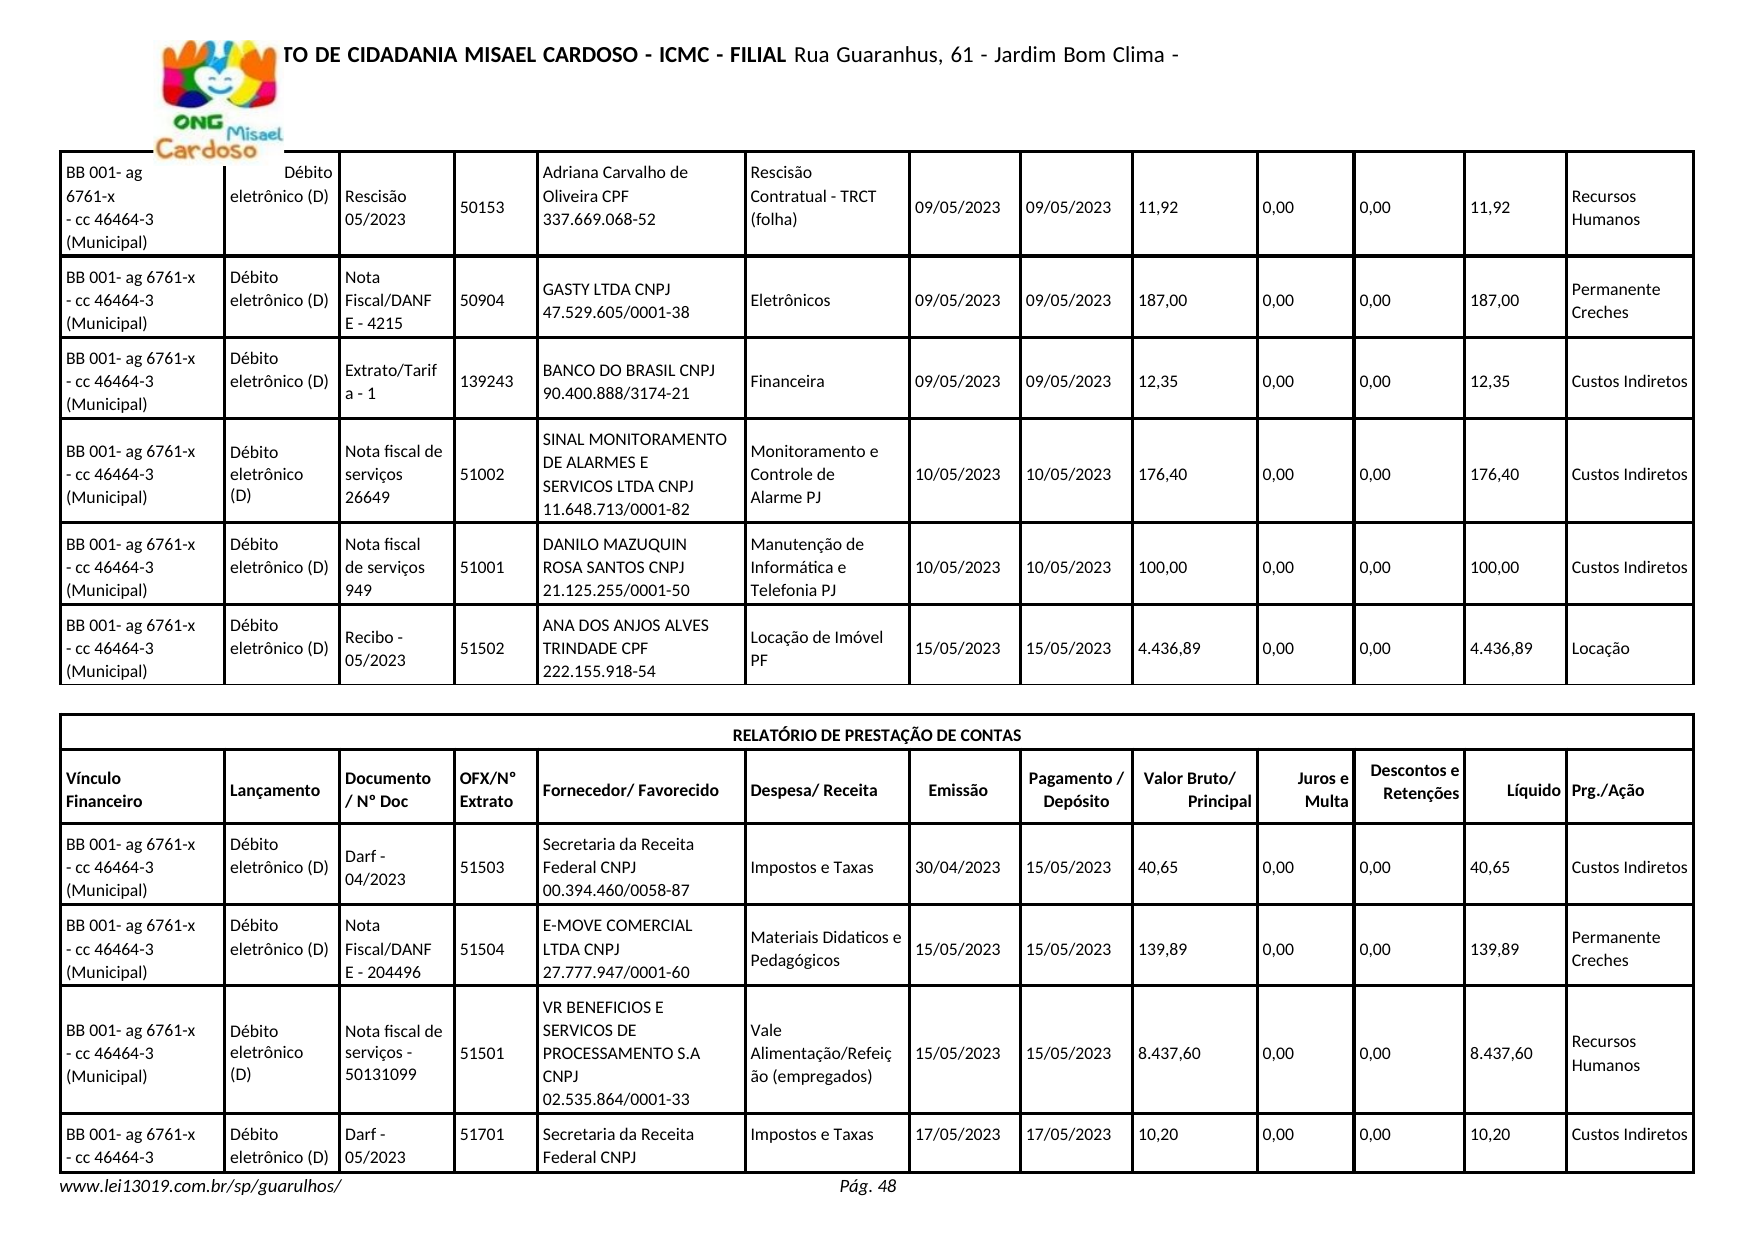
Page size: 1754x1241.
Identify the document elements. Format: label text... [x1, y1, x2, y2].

table_cell 0,00 [1259, 987, 1352, 1112]
table_cell Monitoramento e Controle de Alarme PJ [747, 420, 908, 521]
table_cell Despesa/ Receita [747, 751, 908, 822]
table_cell 15/05/2023 [1022, 825, 1131, 903]
table_cell E-MOVE COMERCIAL LTDA CNPJ 27.777.947/0001-60 [539, 906, 744, 984]
table_cell 30/04/2023 [911, 825, 1019, 903]
table_cell 176,40 [1134, 420, 1256, 521]
table_cell Juros e Multa [1259, 751, 1352, 822]
table_cell BANCO DO BRASIL CNPJ 90.400.888/3174-21 [539, 339, 744, 417]
table_cell BB 001- ag 6761-x - cc 46464-3 (Municipal) [62, 420, 223, 521]
table_cell Documento / Nº Doc [341, 751, 453, 822]
table_cell Débito eletrônico (D) [226, 524, 338, 602]
table_cell Custos Indiretos [1568, 339, 1692, 417]
table_cell 12,35 [1466, 339, 1565, 417]
table_cell Nota Fiscal/DANF E - 204496 [341, 906, 453, 984]
table_cell Locação de Imóvel PF [747, 606, 908, 684]
table_cell Darf - 05/2023 [341, 1115, 453, 1171]
table_cell 187,00 [1134, 258, 1256, 336]
table_cell Prg./Ação [1568, 751, 1692, 822]
table_cell Débito eletrônico (D) [226, 906, 338, 984]
table_cell Lançamento [226, 751, 338, 822]
table_cell Débito eletrônico (D) [226, 339, 338, 417]
table_cell Manutenção de Informática e Telefonia PJ [747, 524, 908, 602]
table_cell BB 001- ag 6761-x - cc 46464-3 (Municipal) [62, 987, 223, 1112]
table_cell 51502 [456, 606, 536, 684]
table_cell Secretaria da Receita Federal CNPJ 00.394.460/0058-87 [539, 825, 744, 903]
table_cell 15/05/2023 [911, 987, 1019, 1112]
table_cell Adriana Carvalho de Oliveira CPF 337.669.068-52 [539, 153, 744, 254]
table_cell 4.436,89 [1134, 606, 1256, 684]
table_cell Nota fiscal de serviços - 50131099 [341, 987, 453, 1112]
table_cell 0,00 [1356, 420, 1463, 521]
table_cell Recursos Humanos [1568, 987, 1692, 1112]
table_cell 0,00 [1259, 825, 1352, 903]
table_cell ANA DOS ANJOS ALVES TRINDADE CPF 222.155.918-54 [539, 606, 744, 684]
table_cell Darf - 04/2023 [341, 825, 453, 903]
table_cell 15/05/2023 [1022, 606, 1131, 684]
table_cell BB 001- ag 6761-x - cc 46464-3 (Municipal) [62, 825, 223, 903]
table_cell 0,00 [1356, 987, 1463, 1112]
table_cell 0,00 [1259, 606, 1352, 684]
table_cell 51001 [456, 524, 536, 602]
table_cell 09/05/2023 [1022, 153, 1131, 254]
table_cell 11,92 [1466, 153, 1565, 254]
table_cell Vínculo Financeiro [62, 751, 223, 822]
table_cell 10/05/2023 [911, 420, 1019, 521]
table_cell Recibo - 05/2023 [341, 606, 453, 684]
table_cell 51503 [456, 825, 536, 903]
table_cell Recursos Humanos [1568, 153, 1692, 254]
table_cell 17/05/2023 [1022, 1115, 1131, 1171]
table_cell 10,20 [1134, 1115, 1256, 1171]
table_cell 0,00 [1356, 906, 1463, 984]
table_cell BB 001- ag 6761-x - cc 46464-3 (Municipal) [62, 606, 223, 684]
table_cell 09/05/2023 [911, 339, 1019, 417]
table_cell 17/05/2023 [911, 1115, 1019, 1171]
table_cell 8.437,60 [1134, 987, 1256, 1112]
table_cell 51501 [456, 987, 536, 1112]
table_cell 15/05/2023 [1022, 987, 1131, 1112]
table_cell 10,20 [1466, 1115, 1565, 1171]
table_cell Financeira [747, 339, 908, 417]
table_cell 0,00 [1356, 153, 1463, 254]
table_cell 100,00 [1466, 524, 1565, 602]
table_cell Custos Indiretos [1568, 524, 1692, 602]
table_cell 139,89 [1466, 906, 1565, 984]
table_cell BB 001- ag 6761-x - cc 46464-3 (Municipal) [62, 524, 223, 602]
table_cell 0,00 [1356, 258, 1463, 336]
table_cell 0,00 [1356, 1115, 1463, 1171]
table_cell Custos Indiretos [1568, 420, 1692, 521]
table_cell 12,35 [1134, 339, 1256, 417]
table_cell Valor Bruto/ Principal [1134, 751, 1256, 822]
table_cell GASTY LTDA CNPJ 47.529.605/0001-38 [539, 258, 744, 336]
table_cell DANILO MAZUQUIN ROSA SANTOS CNPJ 21.125.255/0001-50 [539, 524, 744, 602]
table_cell VR BENEFICIOS E SERVICOS DE PROCESSAMENTO S.A CNPJ 02.535.864/0001-33 [539, 987, 744, 1112]
table_cell 100,00 [1134, 524, 1256, 602]
table_cell Rescisão Contratual - TRCT (folha) [747, 153, 908, 254]
table_header RELATÓRIO DE PRESTAÇÃO DE CONTAS [62, 716, 1692, 747]
table_cell Impostos e Taxas [747, 1115, 908, 1171]
table_cell 176,40 [1466, 420, 1565, 521]
table_cell 8.437,60 [1466, 987, 1565, 1112]
table_cell 10/05/2023 [1022, 420, 1131, 521]
table_cell Secretaria da Receita Federal CNPJ [539, 1115, 744, 1171]
table_cell 0,00 [1356, 339, 1463, 417]
table_cell Débito eletrônico (D) [226, 420, 338, 521]
table_cell 50904 [456, 258, 536, 336]
table_cell 51504 [456, 906, 536, 984]
table_cell 10/05/2023 [1022, 524, 1131, 602]
table_cell Débito eletrônico (D) [226, 606, 338, 684]
table_cell Débito eletrônico (D) [226, 825, 338, 903]
table_cell 15/05/2023 [911, 606, 1019, 684]
table_cell 11,92 [1134, 153, 1256, 254]
table_cell BB 001- ag 6761-x - cc 46464-3 [62, 1115, 223, 1171]
table_cell SINAL MONITORAMENTO DE ALARMES E SERVICOS LTDA CNPJ 11.648.713/0001-82 [539, 420, 744, 521]
table_cell 09/05/2023 [911, 258, 1019, 336]
table_cell 4.436,89 [1466, 606, 1565, 684]
table_cell 0,00 [1356, 825, 1463, 903]
table_cell BB 001- ag 6761-x - cc 46464-3 (Municipal) [62, 153, 223, 254]
table_cell Locação [1568, 606, 1692, 684]
table_cell Nota Fiscal/DANF E - 4215 [341, 258, 453, 336]
table_cell OFX/Nº Extrato [456, 751, 536, 822]
table_cell Eletrônicos [747, 258, 908, 336]
table_cell Nota fiscal de serviços 26649 [341, 420, 453, 521]
table_cell 09/05/2023 [1022, 339, 1131, 417]
table_cell 187,00 [1466, 258, 1565, 336]
table_cell Extrato/Tarif a - 1 [341, 339, 453, 417]
table_cell 51002 [456, 420, 536, 521]
table_cell 40,65 [1466, 825, 1565, 903]
table_cell 15/05/2023 [911, 906, 1019, 984]
table_cell 0,00 [1259, 1115, 1352, 1171]
table_cell Emissão [911, 751, 1019, 822]
table_cell BB 001- ag 6761-x - cc 46464-3 (Municipal) [62, 258, 223, 336]
table_cell Custos Indiretos [1568, 825, 1692, 903]
table_cell 0,00 [1259, 258, 1352, 336]
table_cell 09/05/2023 [1022, 258, 1131, 336]
table_cell Materiais Didaticos e Pedagógicos [747, 906, 908, 984]
table_cell Pagamento / Depósito [1022, 751, 1131, 822]
table_cell 139,89 [1134, 906, 1256, 984]
table_cell 0,00 [1259, 906, 1352, 984]
table_cell 0,00 [1259, 339, 1352, 417]
table_cell Custos Indiretos [1568, 1115, 1692, 1171]
table_cell 0,00 [1259, 420, 1352, 521]
table_cell 0,00 [1356, 524, 1463, 602]
table_cell BB 001- ag 6761-x - cc 46464-3 (Municipal) [62, 906, 223, 984]
table_cell 15/05/2023 [1022, 906, 1131, 984]
table_cell Líquido [1466, 751, 1565, 822]
table_cell 0,00 [1259, 524, 1352, 602]
table_cell 09/05/2023 [911, 153, 1019, 254]
table_cell Débito eletrônico (D) [226, 1115, 338, 1171]
table_cell Débito eletrônico (D) [226, 153, 338, 254]
table_cell 51701 [456, 1115, 536, 1171]
table_cell Rescisão 05/2023 [341, 153, 453, 254]
table_cell BB 001- ag 6761-x - cc 46464-3 (Municipal) [62, 339, 223, 417]
table_cell Débito eletrônico (D) [226, 987, 338, 1112]
table_cell Permanente Creches [1568, 906, 1692, 984]
table_cell Vale Alimentação/Refeiç ão (empregados) [747, 987, 908, 1112]
table_cell 139243 [456, 339, 536, 417]
table_cell 10/05/2023 [911, 524, 1019, 602]
table_cell Descontos e Retenções [1356, 751, 1463, 822]
table_cell Fornecedor/ Favorecido [539, 751, 744, 822]
table_cell 0,00 [1259, 153, 1352, 254]
table_cell 50153 [456, 153, 536, 254]
table_cell Nota fiscal de serviços 949 [341, 524, 453, 602]
table_cell Débito eletrônico (D) [226, 258, 338, 336]
table_cell Impostos e Taxas [747, 825, 908, 903]
table_cell 0,00 [1356, 606, 1463, 684]
table_cell Permanente Creches [1568, 258, 1692, 336]
table_cell 40,65 [1134, 825, 1256, 903]
